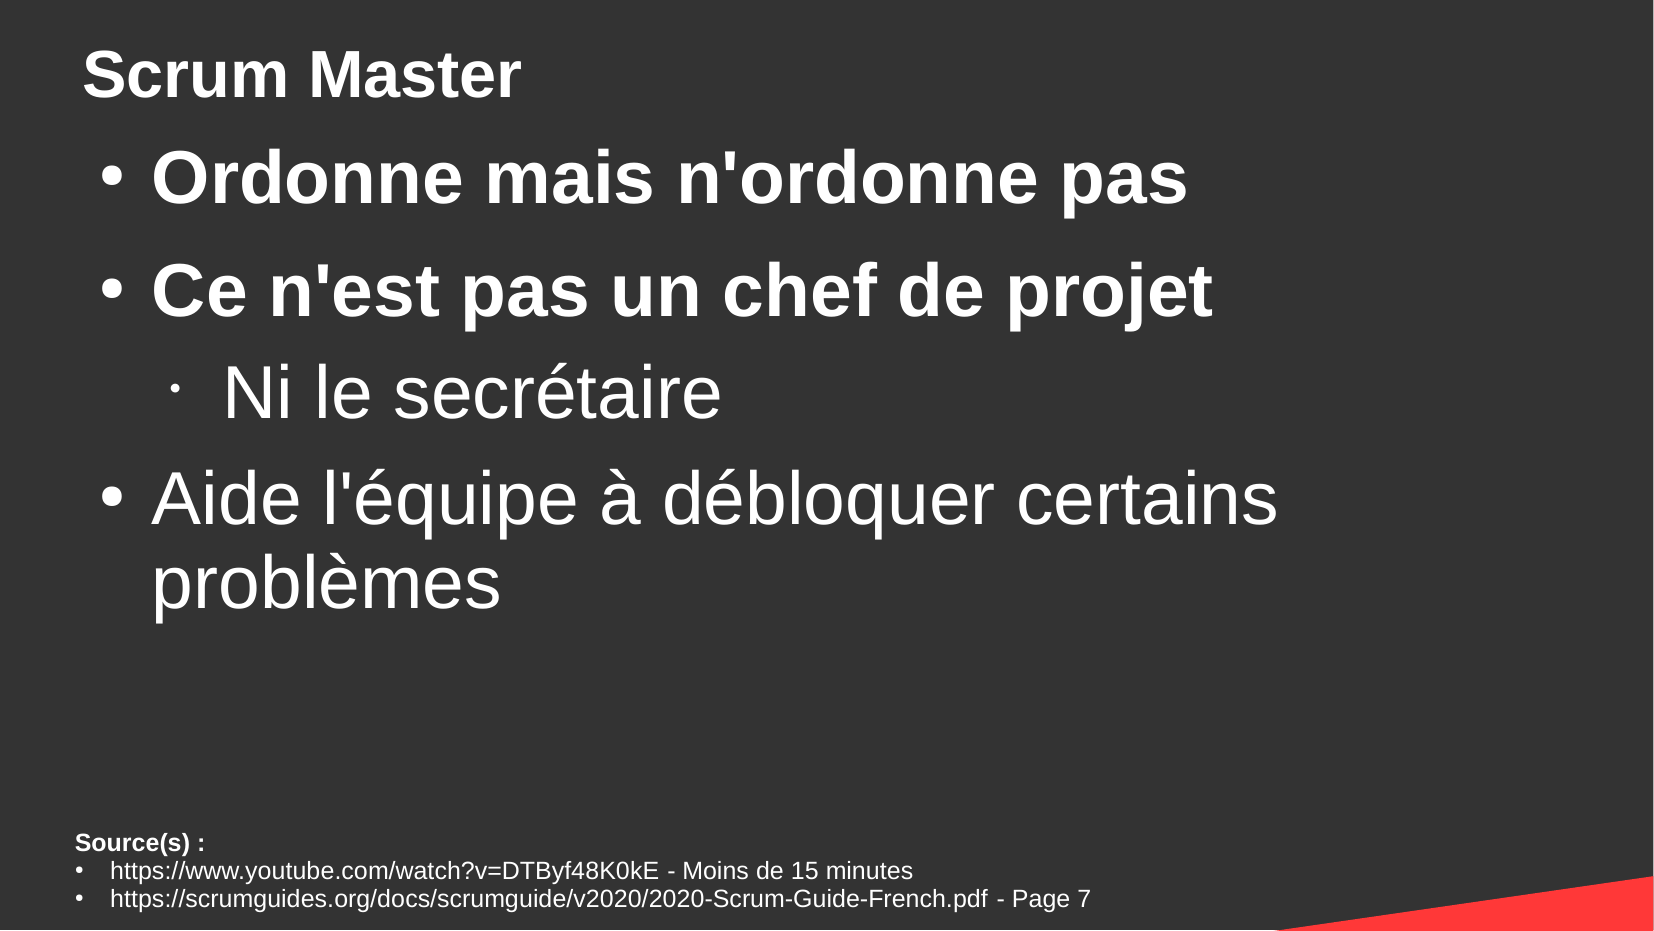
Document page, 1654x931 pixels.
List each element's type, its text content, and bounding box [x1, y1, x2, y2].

list Ordonne mais n'ordonne pas Ce n'est pas un chef de projet Ni le secrétaire Aide l'équipe à débloquer certains problèmes [80, 135, 1620, 674]
text_box Source(s) : https://www.youtube.com/watch?v=DTByf48K0kE - Moins de 15 minutes https://scrumguides.org/docs/scrumguide/v2020/2020-Scrum-Guide-French.pdf - Page 7 [59, 821, 1546, 920]
text_box [1273, 876, 1654, 931]
title Scrum Master [82, 37, 1571, 122]
